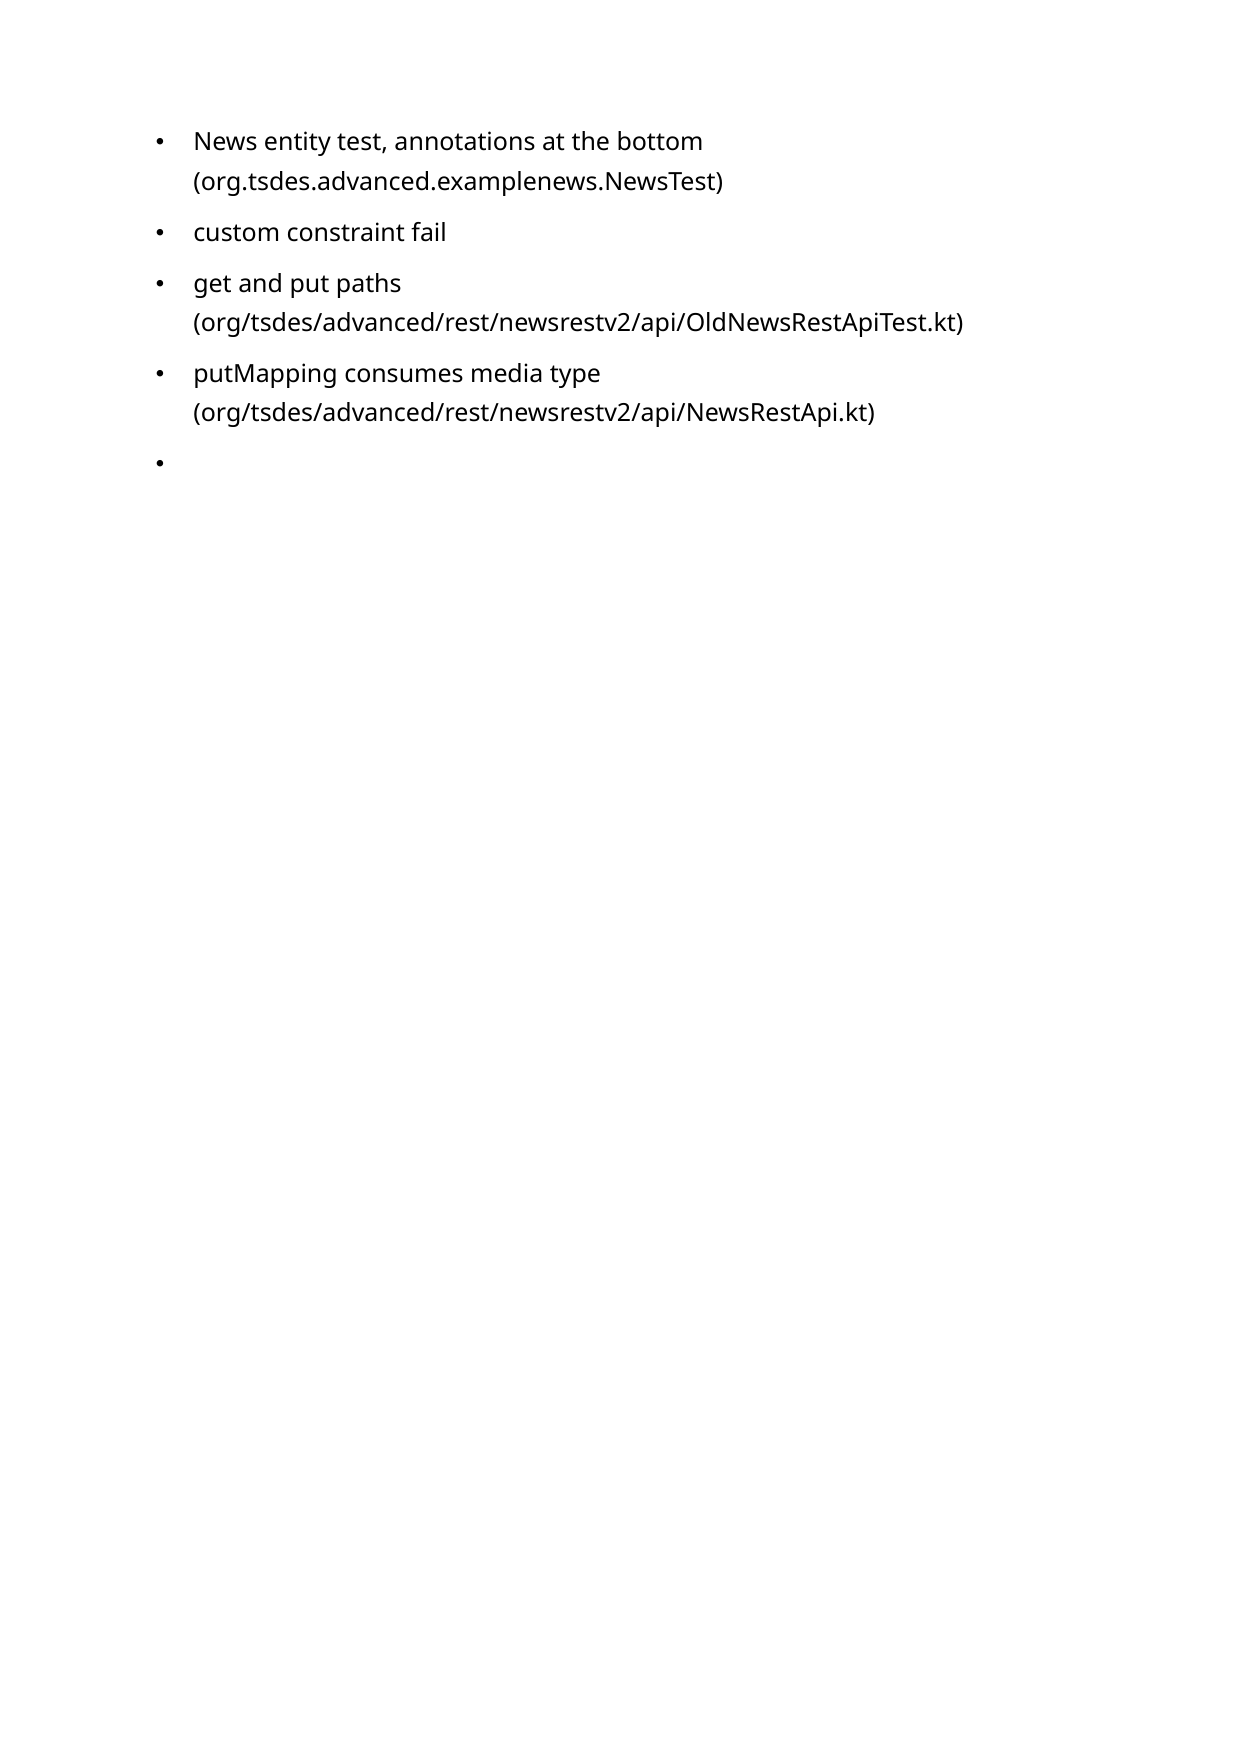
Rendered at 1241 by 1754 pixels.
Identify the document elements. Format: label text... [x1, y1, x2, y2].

list News entity test, annotations at the bottom (org.tsdes.advanced.examplenews.NewsTest) [156, 124, 1122, 197]
list get and put paths (org/tsdes/advanced/rest/newsrestv2/api/OldNewsRestApiTest.kt) [156, 265, 1122, 338]
list custom constraint fail [156, 214, 1122, 248]
list putMapping consumes media type (org/tsdes/advanced/rest/newsrestv2/api/NewsRestApi.kt) [156, 356, 1122, 429]
